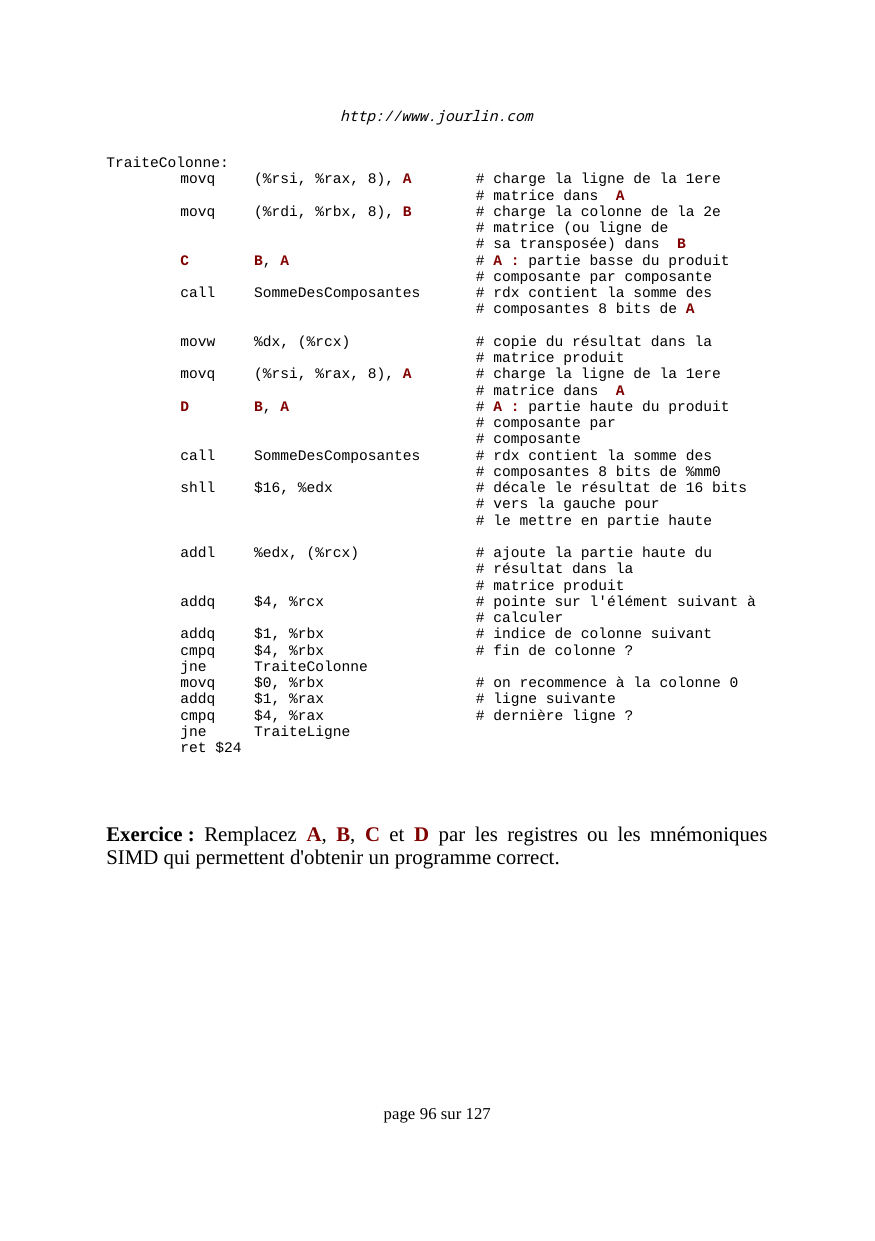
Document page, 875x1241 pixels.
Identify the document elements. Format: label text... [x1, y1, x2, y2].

text cmpq $4, %rax # dernière ligne ? [106, 708, 768, 724]
text jne TraiteColonne [106, 659, 768, 676]
text movq (%rdi, %rbx, 8), B # charge la colonne de la 2e [106, 204, 768, 221]
text movq (%rsi, %rax, 8), A # charge la ligne de la 1ere [106, 367, 768, 383]
text ret $24 [106, 741, 768, 757]
text # matrice produit [106, 351, 768, 367]
text # composante [106, 432, 768, 448]
text addq $1, %rax # ligne suivante [106, 692, 768, 708]
text # composantes 8 bits de %mm0 [106, 464, 768, 481]
text addq $4, %rcx # pointe sur l'élément suivant à [106, 594, 768, 611]
text C B, A # A : partie basse du produit [106, 253, 768, 269]
text # résultat dans la [106, 562, 768, 578]
text TraiteColonne: [106, 156, 768, 172]
text D B, A # A : partie haute du produit [106, 399, 768, 416]
text # matrice dans A [106, 383, 768, 399]
text addq $1, %rbx # indice de colonne suivant [106, 627, 768, 643]
text jne TraiteLigne [106, 724, 768, 741]
text movw %dx, (%rcx) # copie du résultat dans la [106, 334, 768, 351]
text # calculer [106, 611, 768, 627]
text Exercice : Remplacez A, B, C et D par les registres ou les mnémoniques SIMD qui permettent d'obtenir un programme correct. [106, 813, 768, 869]
text movq (%rsi, %rax, 8), A # charge la ligne de la 1ere [106, 172, 768, 188]
text # sa transposée) dans B [106, 237, 768, 253]
text # composante par [106, 416, 768, 432]
text movq $0, %rbx # on recommence à la colonne 0 [106, 676, 768, 692]
text call SommeDesComposantes # rdx contient la somme des [106, 286, 768, 302]
text # composantes 8 bits de A [106, 302, 768, 334]
text # le mettre en partie haute [106, 513, 768, 546]
text # composante par composante [106, 269, 768, 286]
text # matrice produit [106, 578, 768, 594]
text addl %edx, (%rcx) # ajoute la partie haute du [106, 546, 768, 562]
text # matrice (ou ligne de [106, 221, 768, 237]
text call SommeDesComposantes # rdx contient la somme des [106, 448, 768, 464]
text # vers la gauche pour [106, 497, 768, 513]
text # matrice dans A [106, 188, 768, 204]
text cmpq $4, %rbx # fin de colonne ? [106, 643, 768, 659]
text shll $16, %edx # décale le résultat de 16 bits [106, 481, 768, 497]
